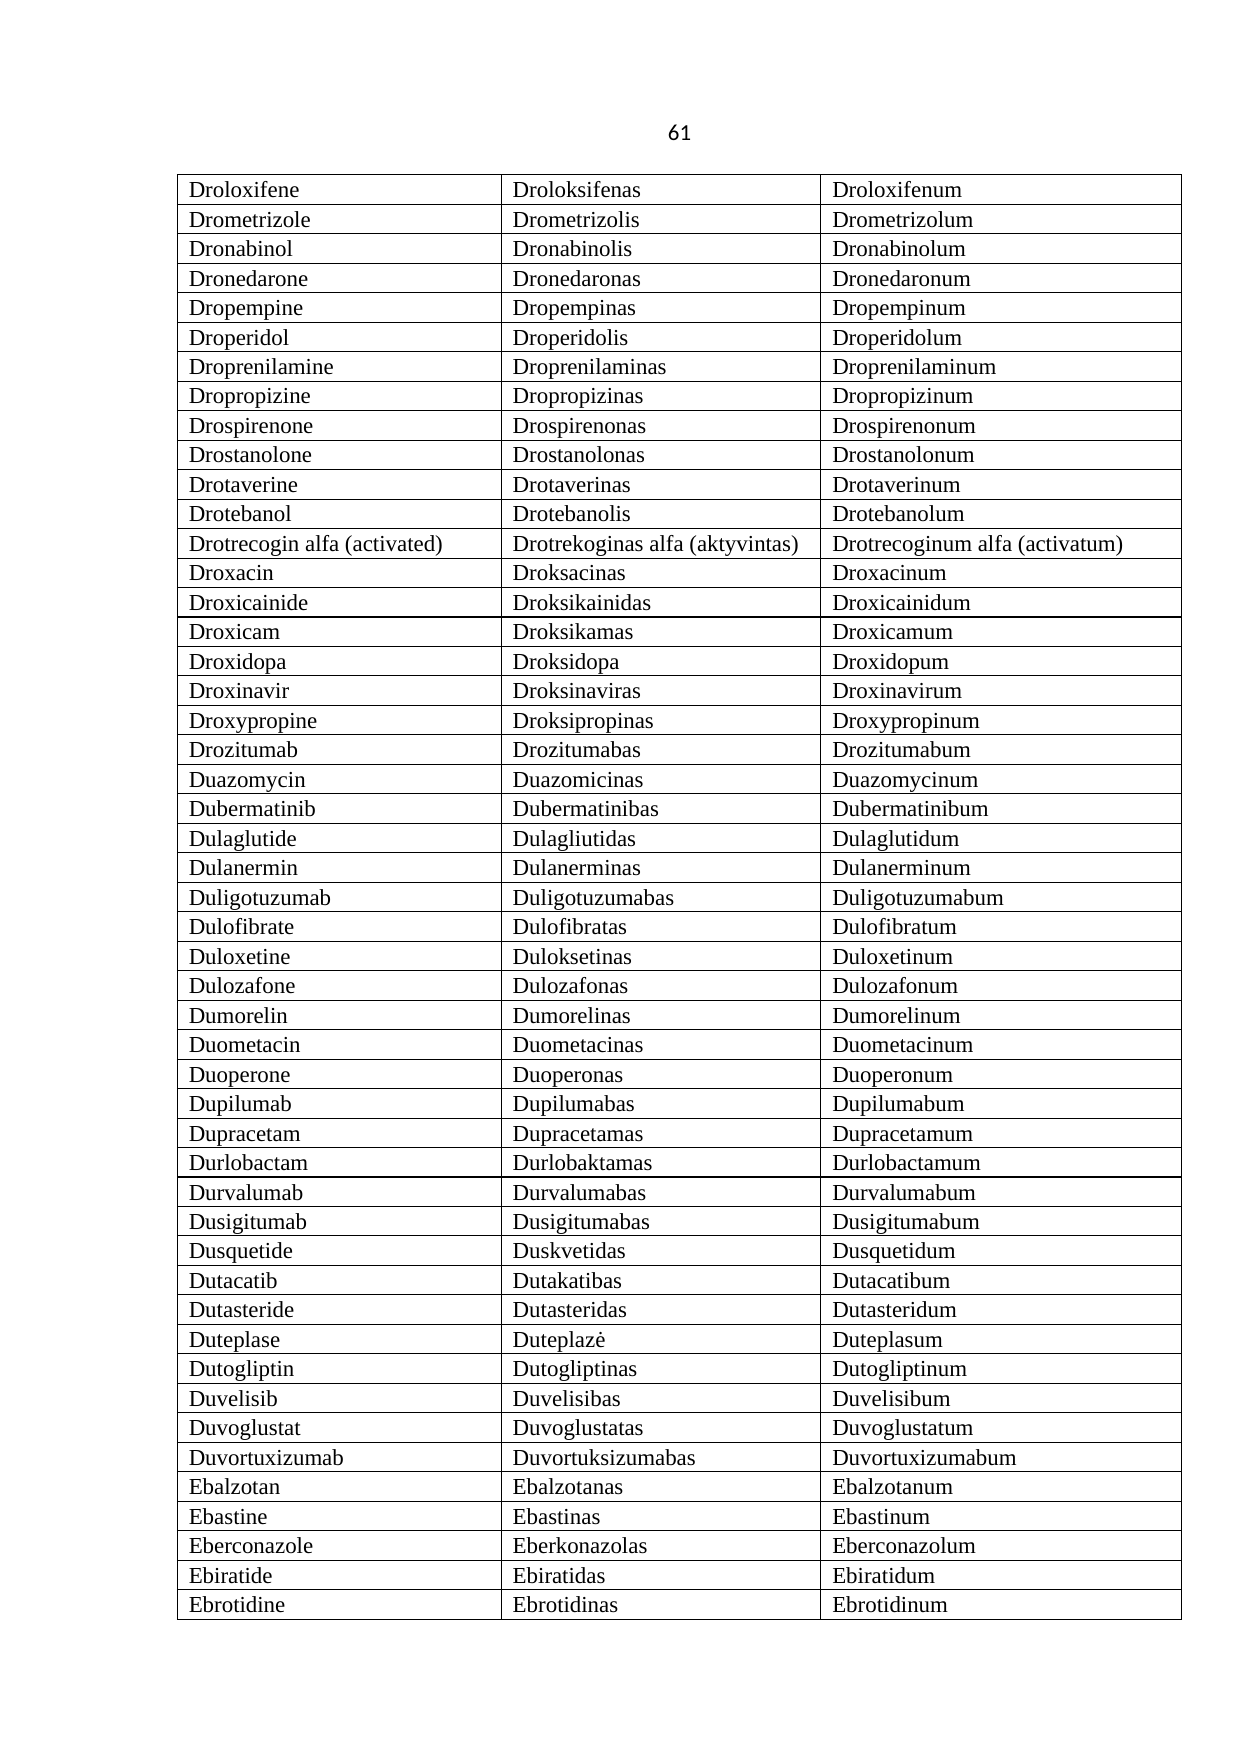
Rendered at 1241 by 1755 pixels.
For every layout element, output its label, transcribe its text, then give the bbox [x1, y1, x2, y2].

table_cell Dulaglutide [178, 824, 501, 852]
table_cell Dutogliptinum [821, 1354, 1181, 1383]
table_cell Duvelisibas [502, 1384, 820, 1412]
table_cell Droksidopa [502, 647, 820, 675]
table_cell Duvortuxizumabum [821, 1443, 1181, 1471]
table_cell Durlobactamum [821, 1148, 1181, 1176]
table_cell Duvoglustatum [821, 1413, 1181, 1442]
table_cell Dropropizine [178, 382, 501, 410]
table_cell Dronedarone [178, 264, 501, 292]
table_cell Eberconazole [178, 1531, 501, 1560]
table_cell Drostanolone [178, 441, 501, 469]
table_cell Duloxetine [178, 942, 501, 970]
table_cell Dusquetide [178, 1236, 501, 1265]
table_cell Dutogliptin [178, 1354, 501, 1383]
table_cell Dulaglutidum [821, 824, 1181, 852]
table_cell Duometacinas [502, 1030, 820, 1058]
table_cell Duteplazė [502, 1325, 820, 1353]
table_cell Droxypropine [178, 706, 501, 734]
table_cell Durvalumabas [502, 1178, 820, 1206]
table_cell Durlobactam [178, 1148, 501, 1176]
table_cell Dumorelin [178, 1001, 501, 1029]
table_cell Duligotuzumabum [821, 883, 1181, 911]
table_cell Dronabinolum [821, 234, 1181, 263]
table_cell Eberkonazolas [502, 1531, 820, 1560]
table_cell Droksikamas [502, 618, 820, 646]
table_cell Droperidolum [821, 323, 1181, 351]
table_cell Duvelisib [178, 1384, 501, 1412]
table_cell Dusquetidum [821, 1236, 1181, 1265]
table_cell Ebrotidinas [502, 1590, 820, 1619]
table_cell Ebrotidinum [821, 1590, 1181, 1619]
table_cell Ebalzotan [178, 1472, 501, 1501]
table_cell Drotrecogin alfa (activated) [178, 529, 501, 557]
table_cell Droprenilaminas [502, 352, 820, 381]
table_cell Droksikainidas [502, 588, 820, 616]
table_cell Droloxifene [178, 175, 501, 204]
table_cell Dupilumab [178, 1089, 501, 1117]
table_cell Dumorelinas [502, 1001, 820, 1029]
table_cell Duoperone [178, 1060, 501, 1088]
table_cell Droxidopum [821, 647, 1181, 675]
table_cell Drotaverinas [502, 470, 820, 498]
table_cell Droksinaviras [502, 676, 820, 705]
table_cell Drotrekoginas alfa (aktyvintas) [502, 529, 820, 557]
table_cell Ebrotidine [178, 1590, 501, 1619]
table_cell Dusigitumabum [821, 1207, 1181, 1235]
table_cell Ebastinas [502, 1502, 820, 1530]
table_cell Eberconazolum [821, 1531, 1181, 1560]
table_cell Duteplase [178, 1325, 501, 1353]
table_cell Droxinavir [178, 676, 501, 705]
table_cell Drozitumabas [502, 735, 820, 764]
table_cell Dulagliutidas [502, 824, 820, 852]
table_cell Ebalzotanum [821, 1472, 1181, 1501]
table_cell Dulanerminum [821, 853, 1181, 882]
table_cell Dutasteridas [502, 1295, 820, 1324]
table_cell Dulanermin [178, 853, 501, 882]
table_cell Dutasteride [178, 1295, 501, 1324]
table_cell Dupilumabum [821, 1089, 1181, 1117]
table_cell Durlobaktamas [502, 1148, 820, 1176]
table_cell Duazomicinas [502, 765, 820, 793]
table_cell Dulofibrate [178, 912, 501, 941]
table_cell Drotebanol [178, 500, 501, 528]
table_cell Dupilumabas [502, 1089, 820, 1117]
table_cell Dusigitumabas [502, 1207, 820, 1235]
table_cell Dronedaronas [502, 264, 820, 292]
table_cell Ebiratidum [821, 1561, 1181, 1589]
table_cell Duometacinum [821, 1030, 1181, 1058]
table_cell Drotaverinum [821, 470, 1181, 498]
table_cell Duloksetinas [502, 942, 820, 970]
table_cell Droperidol [178, 323, 501, 351]
table_cell Duvoglustatas [502, 1413, 820, 1442]
table_cell Drospirenonum [821, 411, 1181, 439]
table_cell Dropempinas [502, 293, 820, 322]
table_cell Drospirenone [178, 411, 501, 439]
table_cell Droxicam [178, 618, 501, 646]
table_cell Duvortuksizumabas [502, 1443, 820, 1471]
table_cell Dulozafonum [821, 971, 1181, 999]
table_cell Ebiratide [178, 1561, 501, 1589]
table_cell Dupracetam [178, 1119, 501, 1147]
table_cell Droxypropinum [821, 706, 1181, 734]
table_cell Ebastinum [821, 1502, 1181, 1530]
table_cell Ebalzotanas [502, 1472, 820, 1501]
table_cell Dutasteridum [821, 1295, 1181, 1324]
table_cell Dulofibratum [821, 912, 1181, 941]
table_cell Drotaverine [178, 470, 501, 498]
table_cell Droxacinum [821, 559, 1181, 587]
table_cell Dropropizinas [502, 382, 820, 410]
table_cell Dutakatibas [502, 1266, 820, 1294]
table_cell Duazomycinum [821, 765, 1181, 793]
table_cell Droxicainide [178, 588, 501, 616]
table_cell Duvortuxizumab [178, 1443, 501, 1471]
table_cell Duoperonum [821, 1060, 1181, 1088]
table_cell Duskvetidas [502, 1236, 820, 1265]
table_cell Dronabinolis [502, 234, 820, 263]
table_cell Drotebanolis [502, 500, 820, 528]
table_cell Dusigitumab [178, 1207, 501, 1235]
table_cell Droxicainidum [821, 588, 1181, 616]
table_cell Droloxifenum [821, 175, 1181, 204]
table_cell Duazomycin [178, 765, 501, 793]
table_cell Dubermatinibum [821, 794, 1181, 823]
table_cell Duvelisibum [821, 1384, 1181, 1412]
table_cell Durvalumabum [821, 1178, 1181, 1206]
table_cell Dulofibratas [502, 912, 820, 941]
table_cell Dupracetamum [821, 1119, 1181, 1147]
table_cell Droprenilamine [178, 352, 501, 381]
table_cell Drometrizolum [821, 205, 1181, 233]
table_cell Durvalumab [178, 1178, 501, 1206]
table_cell Droksipropinas [502, 706, 820, 734]
table_cell Droxacin [178, 559, 501, 587]
table_cell Dumorelinum [821, 1001, 1181, 1029]
table_cell Droxicamum [821, 618, 1181, 646]
table_cell Dronedaronum [821, 264, 1181, 292]
table_cell Dutacatibum [821, 1266, 1181, 1294]
table_cell Duteplasum [821, 1325, 1181, 1353]
table_cell Duometacin [178, 1030, 501, 1058]
table_cell Dutogliptinas [502, 1354, 820, 1383]
table_cell Drometrizolis [502, 205, 820, 233]
table_cell Duligotuzumab [178, 883, 501, 911]
table_cell Dulanerminas [502, 853, 820, 882]
table_cell Drotebanolum [821, 500, 1181, 528]
table_cell Duloxetinum [821, 942, 1181, 970]
table_cell Ebastine [178, 1502, 501, 1530]
table_cell Droksacinas [502, 559, 820, 587]
table_cell Dronabinol [178, 234, 501, 263]
table_cell Droxidopa [178, 647, 501, 675]
table_cell Drospirenonas [502, 411, 820, 439]
table_cell Dropempinum [821, 293, 1181, 322]
table_cell Droperidolis [502, 323, 820, 351]
table_cell Dupracetamas [502, 1119, 820, 1147]
table_cell Droxinavirum [821, 676, 1181, 705]
table_cell Dubermatinibas [502, 794, 820, 823]
table_cell Dropempine [178, 293, 501, 322]
table_cell Dutacatib [178, 1266, 501, 1294]
table_cell Ebiratidas [502, 1561, 820, 1589]
table_cell Droloksifenas [502, 175, 820, 204]
table_cell Drozitumabum [821, 735, 1181, 764]
table_cell Dubermatinib [178, 794, 501, 823]
table_cell Dulozafonas [502, 971, 820, 999]
table_cell Drostanolonas [502, 441, 820, 469]
table_cell Dropropizinum [821, 382, 1181, 410]
table_cell Dulozafone [178, 971, 501, 999]
table_cell Drotrecoginum alfa (activatum) [821, 529, 1181, 557]
table_cell Drostanolonum [821, 441, 1181, 469]
table_cell Duvoglustat [178, 1413, 501, 1442]
table_cell Drozitumab [178, 735, 501, 764]
table_cell Drometrizole [178, 205, 501, 233]
table_cell Droprenilaminum [821, 352, 1181, 381]
table_cell Duligotuzumabas [502, 883, 820, 911]
table_cell Duoperonas [502, 1060, 820, 1088]
